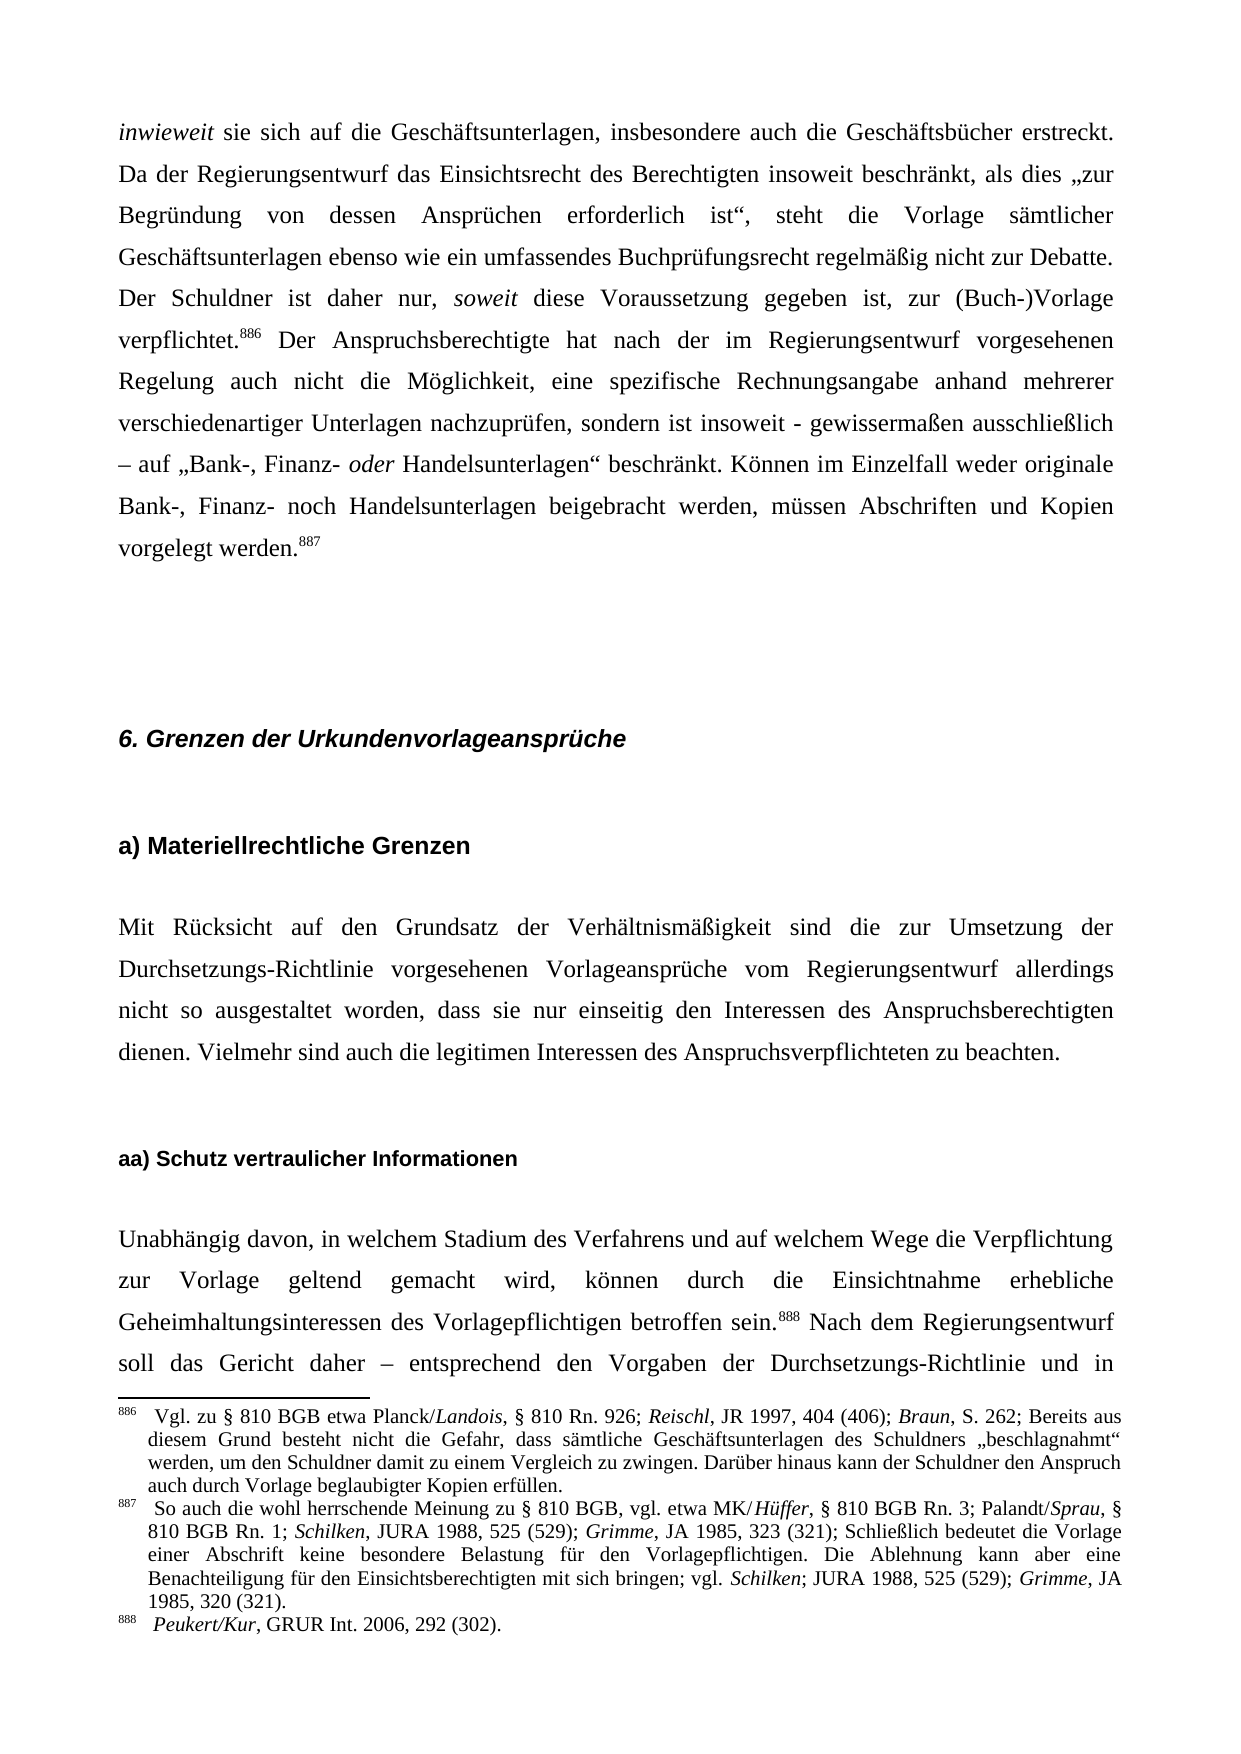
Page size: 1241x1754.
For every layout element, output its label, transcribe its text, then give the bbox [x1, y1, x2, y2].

text Vgl. zu § 810 BGB etwa Planck/Landois, § 810 Rn. 926; Reischl, JR 1997, 404 (406); Braun, S. 262; Bereits aus diesem Grund besteht nicht die Gefahr, dass sämtliche Geschäftsunterlagen des Schuldners „beschlagnahmt“ werden, um den Schuldner damit zu einem Vergleich zu zwingen. Darüber hinaus kann der Schuldner den Anspruch auch durch Vorlage beglaubigter Kopien erfüllen. [118, 1404, 1122, 1497]
text Mit Rücksicht auf den Grundsatz der Verhältnismäßigkeit sind die zur Umsetzung der Durchsetzungs-Richtlinie vorgesehenen Vorlageansprüche vom Regierungsentwurf allerdings nicht so ausgestaltet worden, dass sie nur einseitig den Interessen des Anspruchsberechtigten dienen. Vielmehr sind auch die legitimen Interessen des Anspruchsverpflichteten zu beachten. [118, 913, 1114, 1066]
subtitle 6. Grenzen der Urkundenvorlageansprüche [118, 725, 1122, 753]
text Unabhängig davon, in welchem Stadium des Verfahrens und auf welchem Wege die Verpflichtung zur Vorlage geltend gemacht wird, können durch die Einsichtnahme erhebliche Geheimhaltungsinteressen des Vorlagepflichtigen betroffen sein. Nach dem Regierungsentwurf soll das Gericht daher – entsprechend den Vorgaben der Durchsetzungs-Richtlinie und in [118, 1225, 1114, 1377]
subtitle a) Materiellrechtliche Grenzen [118, 832, 1122, 859]
subtitle aa) Schutz vertraulicher Informationen [118, 1146, 1122, 1171]
text Peukert/Kur, GRUR Int. 2006, 292 (302). [118, 1613, 1122, 1636]
text So auch die wohl herrschende Meinung zu § 810 BGB, vgl. etwa MK/Hüffer, § 810 BGB Rn. 3; Palandt/Sprau, § 810 BGB Rn. 1; Schilken, JURA 1988, 525 (529); Grimme, JA 1985, 323 (321); Schließlich bedeutet die Vorlage einer Abschrift keine besondere Belastung für den Vorlagepflichtigen. Die Ablehnung kann aber eine Benachteiligung für den Einsichtsberechtigten mit sich bringen; vgl. Schilken; JURA 1988, 525 (529); Grimme, JA 1985, 320 (321). [118, 1497, 1122, 1613]
text inwieweit sie sich auf die Geschäftsunterlagen, insbesondere auch die Geschäftsbücher erstreckt. Da der Regierungsentwurf das Einsichtsrecht des Berechtigten insoweit beschränkt, als dies „zur Begründung von dessen Ansprüchen erforderlich ist“, steht die Vorlage sämtlicher Geschäftsunterlagen ebenso wie ein umfassendes Buchprüfungsrecht regelmäßig nicht zur Debatte. Der Schuldner ist daher nur, soweit diese Voraussetzung gegeben ist, zur (Buch-)Vorlage verpflichtet. Der Anspruchsberechtigte hat nach der im Regierungsentwurf vorgesehenen Regelung auch nicht die Möglichkeit, eine spezifische Rechnungsangabe anhand mehrerer verschiedenartiger Unterlagen nachzuprüfen, sondern ist insoweit - gewissermaßen ausschließlich – auf „Bank-, Finanz- oder Handelsunterlagen“ beschränkt. Können im Einzelfall weder originale Bank-, Finanz- noch Handelsunterlagen beigebracht werden, müssen Abschriften und Kopien vorgelegt werden. [118, 118, 1114, 561]
